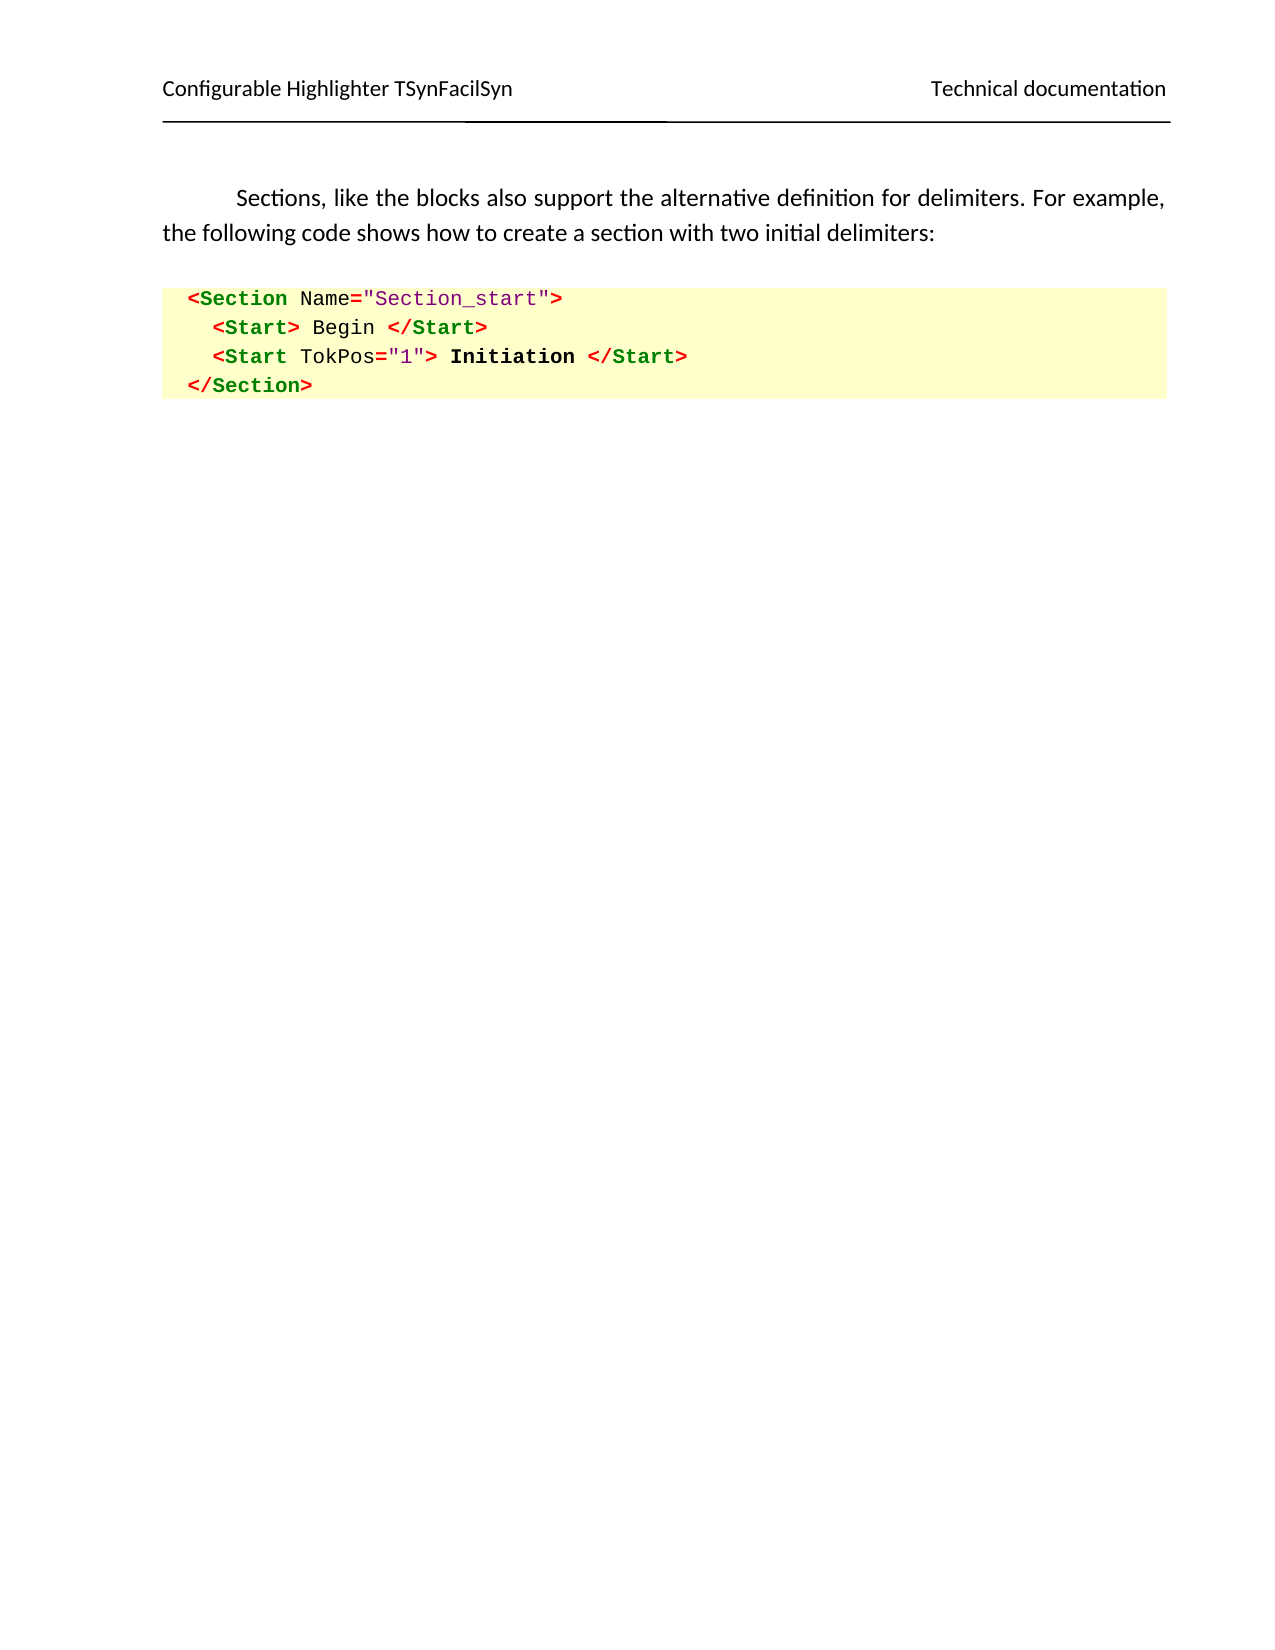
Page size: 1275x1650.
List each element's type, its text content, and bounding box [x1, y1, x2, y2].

text </Section> [162, 375, 1167, 399]
text <Section Name="Section_start"> [162, 288, 1167, 311]
text <Start> Begin </Start> [162, 317, 1167, 341]
text Sections, like the blocks also support the alternative definition for delimiters. For example, the following code shows how to create a section with two initial delimiters: [162, 183, 1167, 248]
text <Start TokPos="1"> Initiation </Start> [162, 346, 1167, 370]
